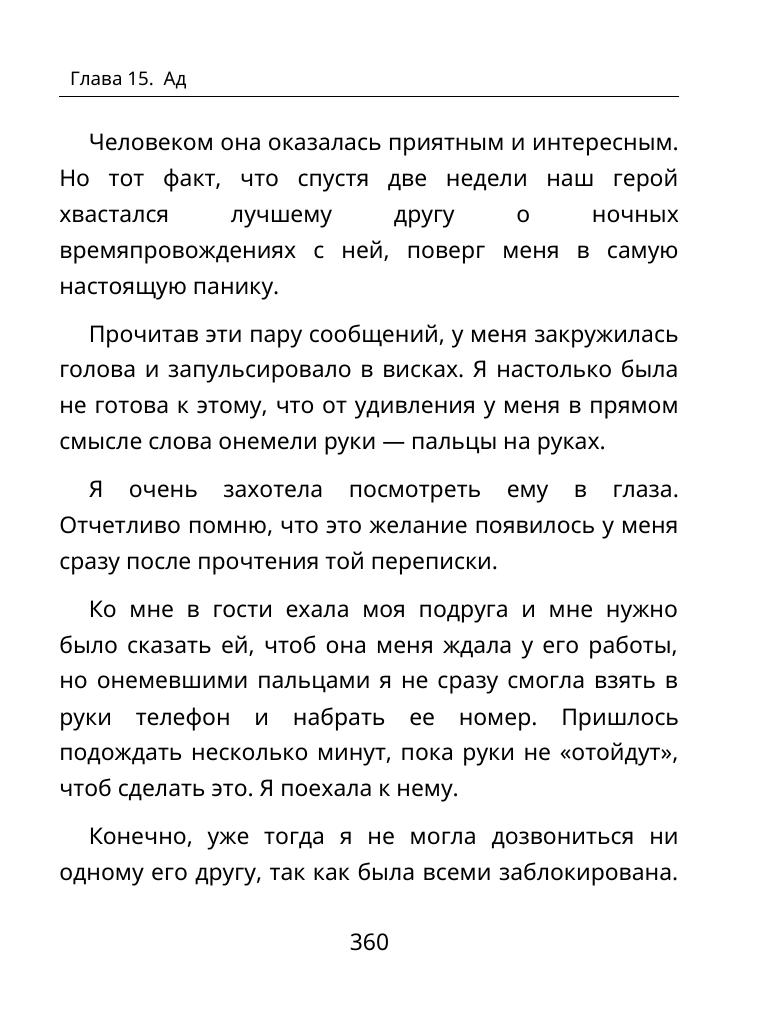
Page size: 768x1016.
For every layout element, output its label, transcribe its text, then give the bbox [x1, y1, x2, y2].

text Конечно, уже тогда я не могла дозвониться ни одному его другу, так как была всеми заблокирована. [59, 820, 679, 887]
text Прочитав эти пару сообщений, у меня закружилась голова и запульсировало в висках. Я настолько была не готова к этому, что от удивления у меня в прямом смысле слова онемели руки — пальцы на руках. [59, 317, 679, 457]
text Я очень захотела посмотреть ему в глаза. Отчетливо помню, что это желание появилось у меня сразу после прочтения той переписки. [59, 473, 679, 576]
text Человеком она оказалась приятным и интересным. Но тот факт, что спустя две недели наш герой хвастался лучшему другу о ночных времяпровождениях с ней, поверг меня в самую настоящую панику. [59, 126, 679, 301]
text Ко мне в гости ехала моя подруга и мне нужно было сказать ей, чтоб она меня ждала у его работы, но онемевшими пальцами я не сразу смогла взять в руки телефон и набрать ее номер. Пришлось подождать несколько минут, пока руки не «отойдут», чтоб сделать это. Я поехала к нему. [59, 593, 679, 803]
